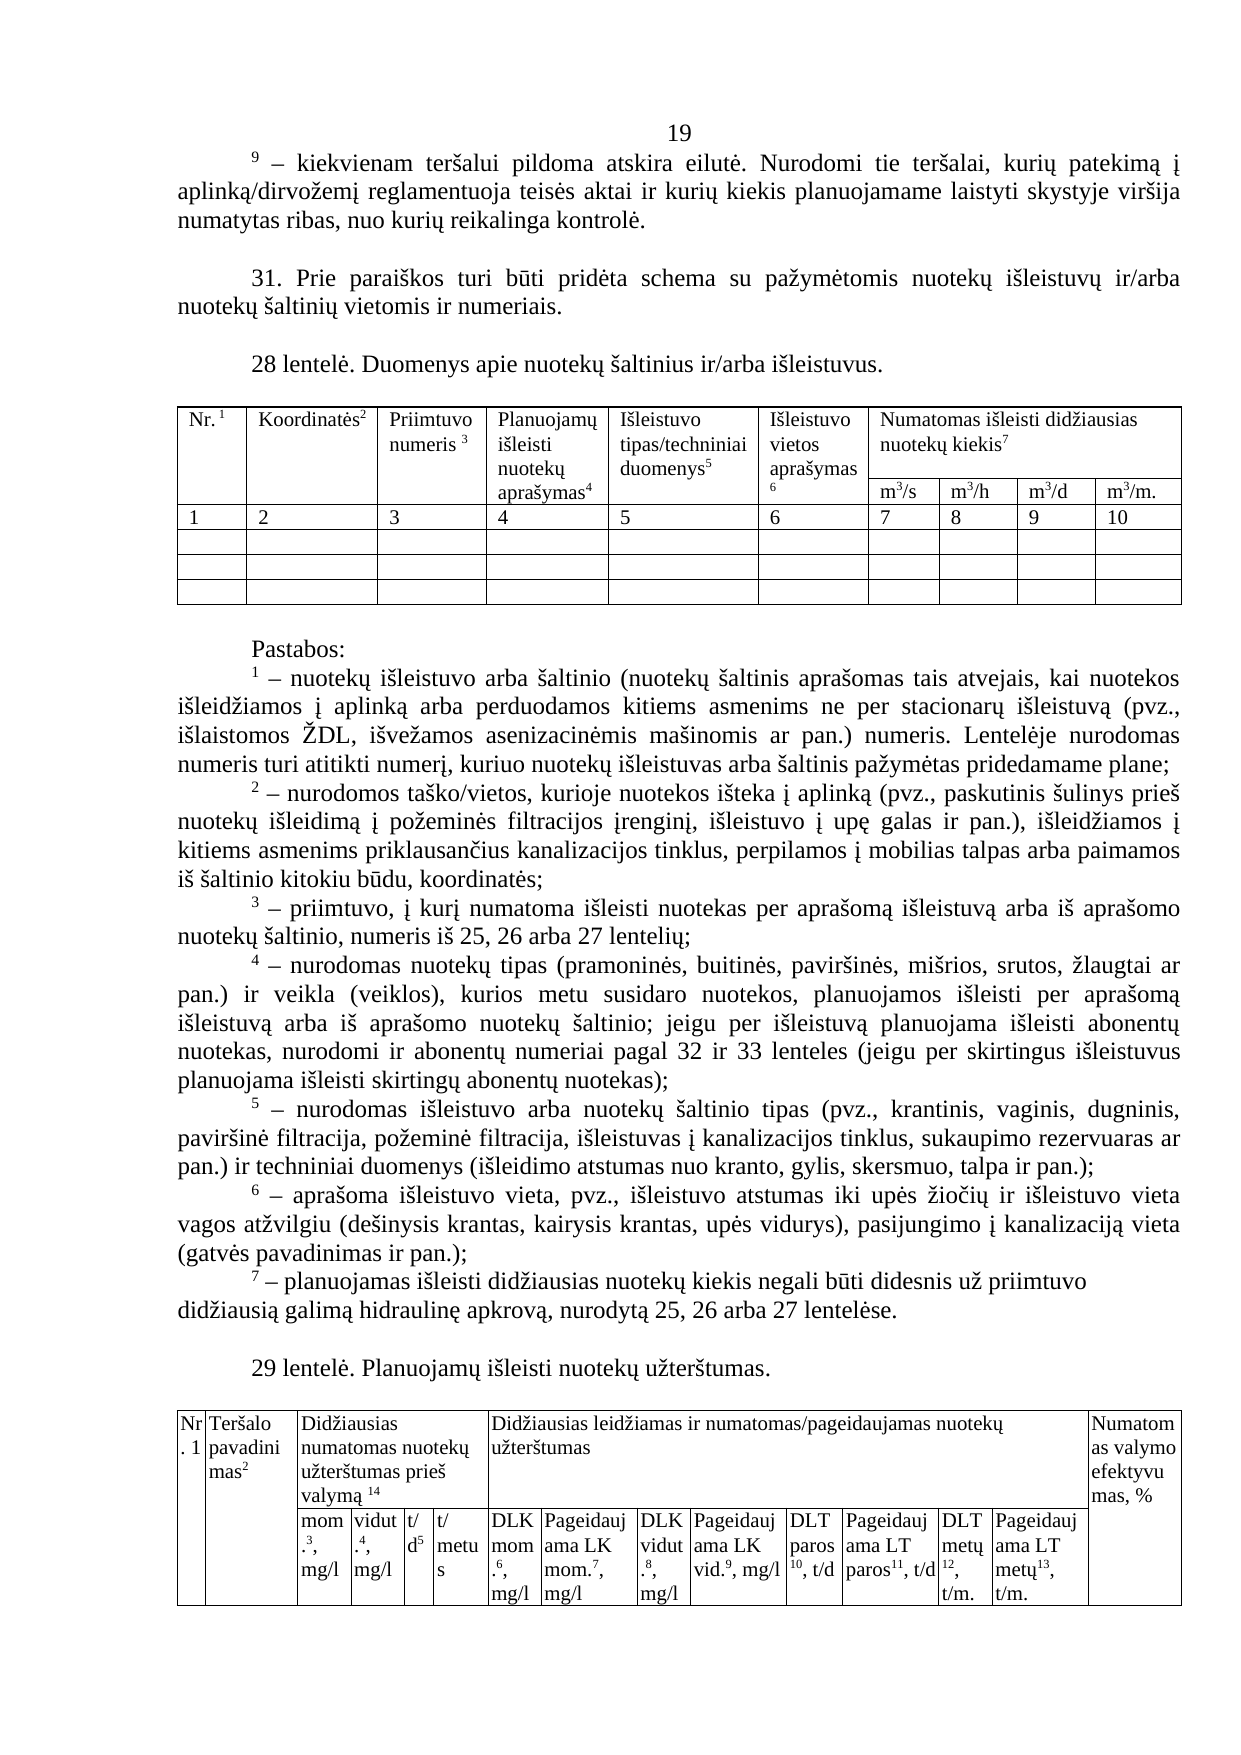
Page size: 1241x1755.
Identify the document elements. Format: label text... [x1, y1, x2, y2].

table_header Didžiausias numatomas nuotekų užterštumas prieš valymą 14 [298, 1411, 488, 1507]
table_cell DLT metų12, t/m. [939, 1509, 992, 1605]
table_cell Pageidaujama LK mom.7, mg/l [542, 1509, 637, 1605]
table_cell [178, 555, 246, 579]
text 7 – planuojamas išleisti didžiausias nuotekų kiekis negali būti didesnis už priimtuvo didžiausią galimą hidraulinę apkrovą, nurodytą 25, 26 arba 27 lentelėse. [177, 1266, 1181, 1324]
table_cell vidut.4, mg/l [352, 1509, 404, 1605]
table_cell 2 [247, 505, 377, 529]
table_cell [759, 580, 868, 604]
table_cell DLK mom.6, mg/l [489, 1509, 541, 1605]
table_cell [759, 555, 868, 579]
table_cell 4 [487, 505, 608, 529]
table_cell [1018, 555, 1095, 579]
table_cell [869, 555, 939, 579]
table_header Išleistuvo tipas/techniniai duomenys5 [609, 408, 758, 504]
table_cell m3/m. [1096, 479, 1181, 504]
table_cell [940, 530, 1017, 554]
table_cell [247, 580, 377, 604]
table_cell 7 [869, 505, 939, 529]
table_cell [178, 580, 246, 604]
table_cell m3/s [869, 479, 939, 504]
table_cell mom.3, mg/l [298, 1509, 351, 1605]
table_cell 6 [759, 505, 868, 529]
table_cell [178, 530, 246, 554]
table_cell 1 [178, 505, 246, 529]
table_cell [609, 580, 758, 604]
table_cell [487, 530, 608, 554]
text 3 – priimtuvo, į kurį numatoma išleisti nuotekas per aprašomą išleistuvą arba iš aprašomo nuotekų šaltinio, numeris iš 25, 26 arba 27 lentelių; [177, 893, 1181, 950]
table_cell [487, 580, 608, 604]
table_cell t/d5 [405, 1509, 433, 1605]
table_cell m3/d [1018, 479, 1095, 504]
table_cell [1018, 580, 1095, 604]
table_cell [609, 555, 758, 579]
table_header Planuojamų išleisti nuotekų aprašymas4 [487, 408, 608, 504]
table_cell 3 [378, 505, 486, 529]
table_cell [378, 555, 486, 579]
table_cell 8 [940, 505, 1017, 529]
table_header Nr. 1 [178, 1411, 205, 1605]
table_cell [1096, 530, 1181, 554]
table_cell t/metus [434, 1509, 488, 1605]
table_cell [378, 530, 486, 554]
table_cell 5 [609, 505, 758, 529]
text 29 lentelė. Planuojamų išleisti nuotekų užterštumas. [177, 1353, 1181, 1381]
table_cell 9 [1018, 505, 1095, 529]
table_cell [1018, 530, 1095, 554]
text Pastabos: [177, 634, 1181, 663]
table_header Numatomas išleisti didžiausias nuotekų kiekis7 [869, 408, 1181, 478]
table_header Išleistuvo vietos aprašymas 6 [759, 408, 868, 504]
table_cell 10 [1096, 505, 1181, 529]
table_cell Pageidaujama LT paros11, t/d [843, 1509, 938, 1605]
table_cell [940, 555, 1017, 579]
table_header Numatomas valymo efektyvumas, % [1089, 1411, 1181, 1605]
table_header Priimtuvo numeris 3 [378, 408, 486, 504]
text 6 – aprašoma išleistuvo vieta, pvz., išleistuvo atstumas iki upės žiočių ir išleistuvo vieta vagos atžvilgiu (dešinysis krantas, kairysis krantas, upės vidurys), pasijungimo į kanalizaciją vieta (gatvės pavadinimas ir pan.); [177, 1180, 1181, 1266]
text 4 – nurodomas nuotekų tipas (pramoninės, buitinės, paviršinės, mišrios, srutos, žlaugtai ar pan.) ir veikla (veiklos), kurios metu susidaro nuotekos, planuojamos išleisti per aprašomą išleistuvą arba iš aprašomo nuotekų šaltinio; jeigu per išleistuvą planuojama išleisti abonentų nuotekas, nurodomi ir abonentų numeriai pagal 32 ir 33 lenteles (jeigu per skirtingus išleistuvus planuojama išleisti skirtingų abonentų nuotekas); [177, 950, 1181, 1094]
text 2 – nurodomos taško/vietos, kurioje nuotekos išteka į aplinką (pvz., paskutinis šulinys prieš nuotekų išleidimą į požeminės filtracijos įrenginį, išleistuvo į upę galas ir pan.), išleidžiamos į kitiems asmenims priklausančius kanalizacijos tinklus, perpilamos į mobilias talpas arba paimamos iš šaltinio kitokiu būdu, koordinatės; [177, 778, 1181, 893]
table_cell DLT paros10, t/d [787, 1509, 842, 1605]
table_cell m3/h [940, 479, 1017, 504]
table_cell [487, 555, 608, 579]
table_cell [869, 530, 939, 554]
table_header Teršalo pavadinimas2 [206, 1411, 297, 1605]
table_cell DLK vidut.8, mg/l [638, 1509, 690, 1605]
table_header Didžiausias leidžiamas ir numatomas/pageidaujamas nuotekų užterštumas [489, 1411, 1088, 1507]
table_cell [869, 580, 939, 604]
table_cell [378, 580, 486, 604]
table_cell Pageidaujama LT metų13, t/m. [993, 1509, 1088, 1605]
table_cell [940, 580, 1017, 604]
table_cell [1096, 580, 1181, 604]
table_cell Pageidaujama LK vid.9, mg/l [691, 1509, 786, 1605]
table_cell [759, 530, 868, 554]
text 9 – kiekvienam teršalui pildoma atskira eilutė. Nurodomi tie teršalai, kurių patekimą į aplinką/dirvožemį reglamentuoja teisės aktai ir kurių kiekis planuojamame laistyti skystyje viršija numatytas ribas, nuo kurių reikalinga kontrolė. [177, 148, 1181, 234]
text 28 lentelė. Duomenys apie nuotekų šaltinius ir/arba išleistuvus. [177, 349, 1181, 378]
table_header Nr. 1 [178, 408, 246, 504]
table_cell [247, 555, 377, 579]
table_cell [1096, 555, 1181, 579]
text 31. Prie paraiškos turi būti pridėta schema su pažymėtomis nuotekų išleistuvų ir/arba nuotekų šaltinių vietomis ir numeriais. [177, 263, 1181, 320]
table_cell [247, 530, 377, 554]
text 5 – nurodomas išleistuvo arba nuotekų šaltinio tipas (pvz., krantinis, vaginis, dugninis, paviršinė filtracija, požeminė filtracija, išleistuvas į kanalizacijos tinklus, sukaupimo rezervuaras ar pan.) ir techniniai duomenys (išleidimo atstumas nuo kranto, gylis, skersmuo, talpa ir pan.); [177, 1094, 1181, 1180]
table_header Koordinatės2 [247, 408, 377, 504]
table_cell [609, 530, 758, 554]
text 1 – nuotekų išleistuvo arba šaltinio (nuotekų šaltinis aprašomas tais atvejais, kai nuotekos išleidžiamos į aplinką arba perduodamos kitiems asmenims ne per stacionarų išleistuvą (pvz., išlaistomos ŽDL, išvežamos asenizacinėmis mašinomis ar pan.) numeris. Lentelėje nurodomas numeris turi atitikti numerį, kuriuo nuotekų išleistuvas arba šaltinis pažymėtas pridedamame plane; [177, 663, 1181, 778]
